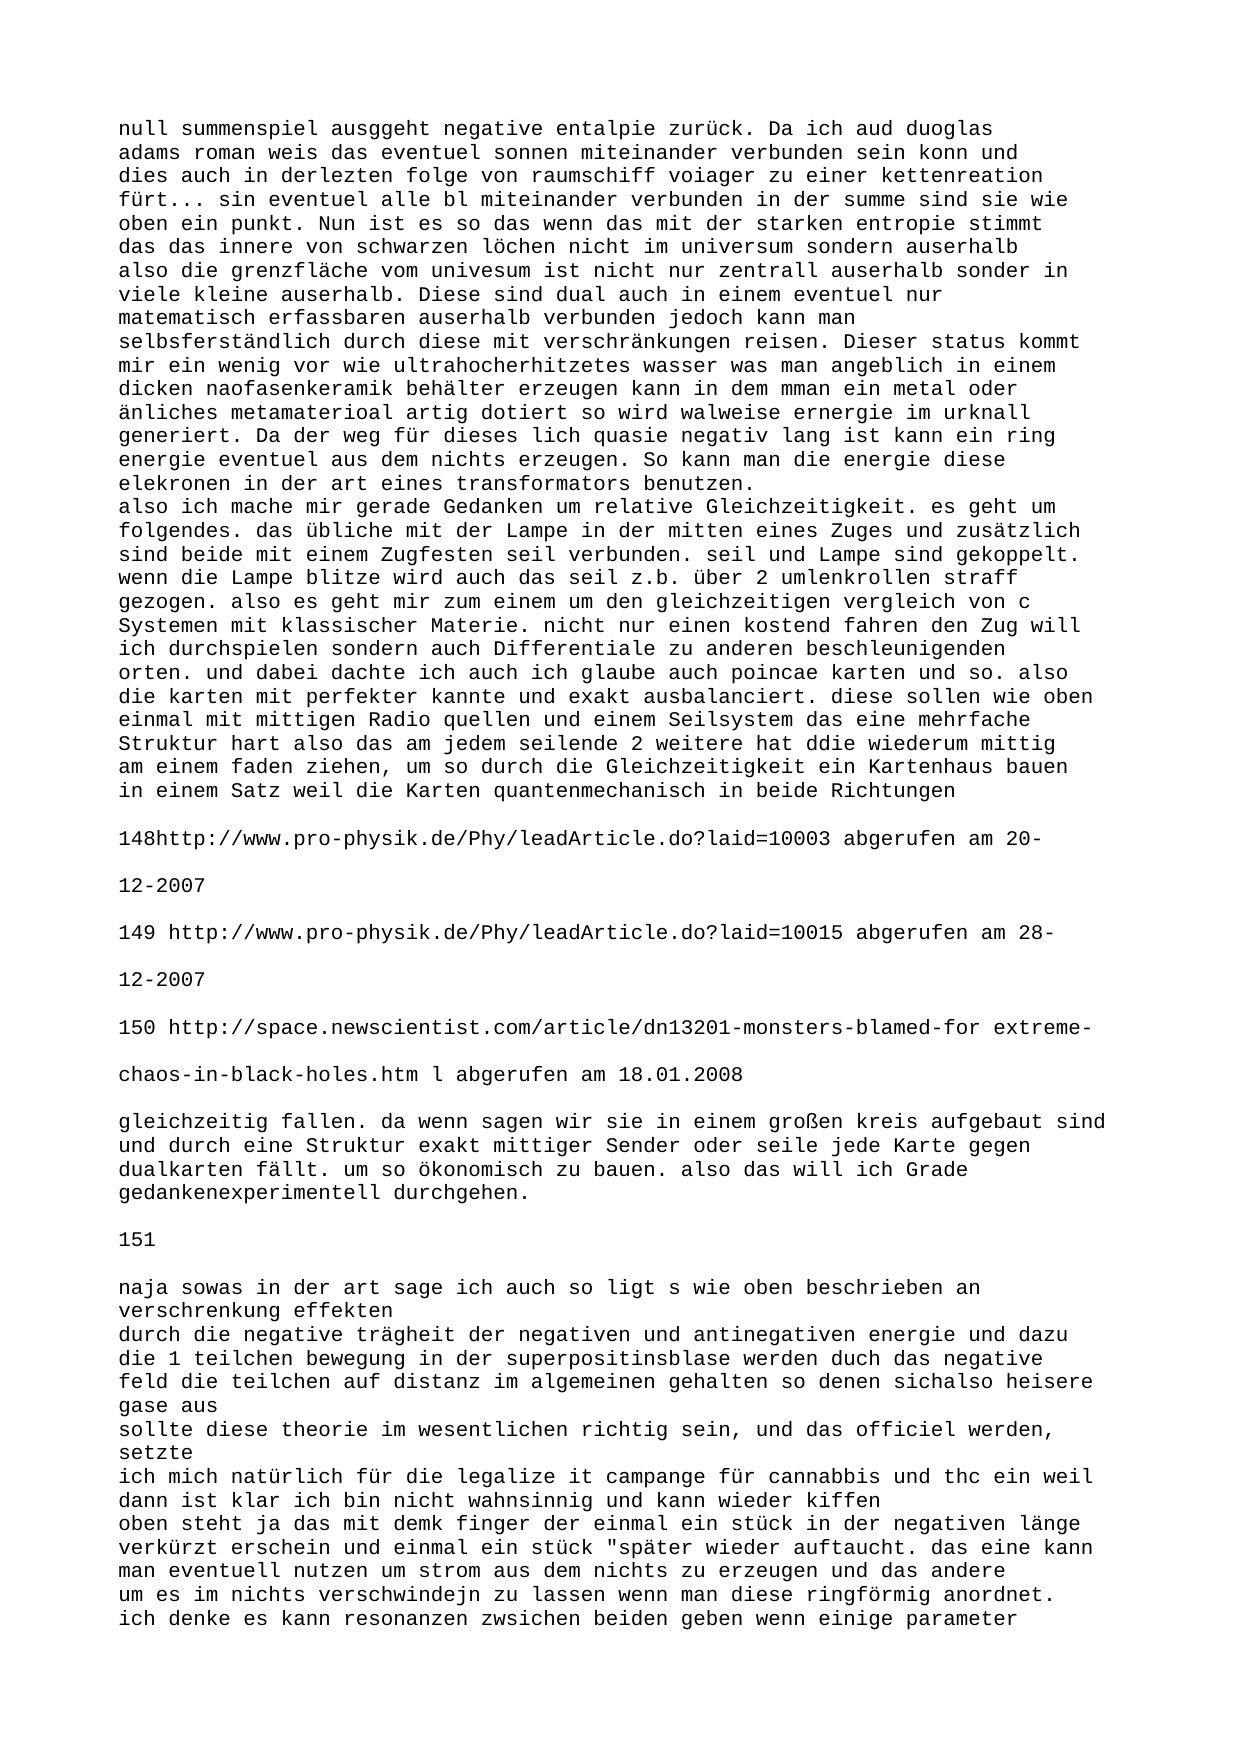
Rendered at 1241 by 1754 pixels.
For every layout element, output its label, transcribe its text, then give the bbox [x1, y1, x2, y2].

text oben ein punkt. Nun ist es so das wenn das mit der starken entropie stimmt [118, 213, 1122, 236]
text null summenspiel ausggeht negative entalpie zurück. Da ich aud duoglas [118, 118, 1122, 142]
text am einem faden ziehen, um so durch die Gleichzeitigkeit ein Kartenhaus bauen [118, 757, 1122, 780]
text mir ein wenig vor wie ultrahocherhitzetes wasser was man angeblich in einem [118, 354, 1122, 378]
text um es im nichts verschwindejn zu lassen wenn man diese ringförmig anordnet. [118, 1584, 1122, 1608]
text dicken naofasenkeramik behälter erzeugen kann in dem mman ein metal oder [118, 378, 1122, 402]
text 12-2007 [118, 875, 1122, 898]
text sind beide mit einem Zugfesten seil verbunden. seil und Lampe sind gekoppelt. [118, 544, 1122, 567]
text folgendes. das übliche mit der Lampe in der mitten eines Zuges und zusätzlich [118, 520, 1122, 544]
text Systemen mit klassischer Materie. nicht nur einen kostend fahren den Zug will [118, 615, 1122, 638]
text durch die negative trägheit der negativen und antinegativen energie und dazu [118, 1324, 1122, 1348]
text also ich mache mir gerade Gedanken um relative Gleichzeitigkeit. es geht um [118, 496, 1122, 520]
text änliches metamaterioal artig dotiert so wird walweise ernergie im urknall [118, 402, 1122, 426]
text naja sowas in der art sage ich auch so ligt s wie oben beschrieben an [118, 1277, 1122, 1300]
text dualkarten fällt. um so ökonomisch zu bauen. also das will ich Grade [118, 1158, 1122, 1182]
text gleichzeitig fallen. da wenn sagen wir sie in einem großen kreis aufgebaut sind [118, 1111, 1122, 1135]
text das das innere von schwarzen löchen nicht im universum sondern auserhalb [118, 236, 1122, 260]
text sollte diese theorie im wesentlichen richtig sein, und das officiel werden, setzte [118, 1419, 1122, 1466]
text 150 http://space.newscientist.com/article/dn13201-monsters-blamed-for extreme- [118, 1017, 1122, 1040]
text adams roman weis das eventuel sonnen miteinander verbunden sein konn und [118, 142, 1122, 165]
text 149 http://www.pro-physik.de/Phy/leadArticle.do?laid=10015 abgerufen am 28- [118, 922, 1122, 946]
text verschrenkung effekten [118, 1300, 1122, 1324]
text selbsferständlich durch diese mit verschränkungen reisen. Dieser status kommt [118, 331, 1122, 354]
text energie eventuel aus dem nichts erzeugen. So kann man die energie diese [118, 449, 1122, 473]
text ich denke es kann resonanzen zwsichen beiden geben wenn einige parameter [118, 1608, 1122, 1631]
text ich mich natürlich für die legalize it campange für cannabbis und thc ein weil [118, 1466, 1122, 1489]
text also die grenzfläche vom univesum ist nicht nur zentrall auserhalb sonder in [118, 260, 1122, 284]
text viele kleine auserhalb. Diese sind dual auch in einem eventuel nur [118, 284, 1122, 307]
text dann ist klar ich bin nicht wahnsinnig und kann wieder kiffen [118, 1489, 1122, 1513]
text verkürzt erschein und einmal ein stück "später wieder auftaucht. das eine kann [118, 1537, 1122, 1561]
text die 1 teilchen bewegung in der superpositinsblase werden duch das negative [118, 1348, 1122, 1371]
text in einem Satz weil die Karten quantenmechanisch in beide Richtungen [118, 780, 1122, 804]
text ich durchspielen sondern auch Differentiale zu anderen beschleunigenden [118, 638, 1122, 662]
text gase aus [118, 1395, 1122, 1419]
text einmal mit mittigen Radio quellen und einem Seilsystem das eine mehrfache [118, 709, 1122, 733]
text 148http://www.pro-physik.de/Phy/leadArticle.do?laid=10003 abgerufen am 20- [118, 827, 1122, 851]
text wenn die Lampe blitze wird auch das seil z.b. über 2 umlenkrollen straff [118, 567, 1122, 591]
text feld die teilchen auf distanz im algemeinen gehalten so denen sichalso heisere [118, 1371, 1122, 1395]
text man eventuell nutzen um strom aus dem nichts zu erzeugen und das andere [118, 1561, 1122, 1584]
text matematisch erfassbaren auserhalb verbunden jedoch kann man [118, 307, 1122, 331]
text generiert. Da der weg für dieses lich quasie negativ lang ist kann ein ring [118, 426, 1122, 449]
text fürt... sin eventuel alle bl miteinander verbunden in der summe sind sie wie [118, 189, 1122, 213]
text 151 [118, 1229, 1122, 1253]
text elekronen in der art eines transformators benutzen. [118, 473, 1122, 496]
text die karten mit perfekter kannte und exakt ausbalanciert. diese sollen wie oben [118, 686, 1122, 709]
text gezogen. also es geht mir zum einem um den gleichzeitigen vergleich von c [118, 591, 1122, 615]
text 12-2007 [118, 969, 1122, 993]
text chaos-in-black-holes.htm l abgerufen am 18.01.2008 [118, 1064, 1122, 1088]
text dies auch in derlezten folge von raumschiff voiager zu einer kettenreation [118, 165, 1122, 189]
text oben steht ja das mit demk finger der einmal ein stück in der negativen länge [118, 1513, 1122, 1537]
text gedankenexperimentell durchgehen. [118, 1182, 1122, 1206]
text und durch eine Struktur exakt mittiger Sender oder seile jede Karte gegen [118, 1135, 1122, 1158]
text Struktur hart also das am jedem seilende 2 weitere hat ddie wiederum mittig [118, 733, 1122, 757]
text orten. und dabei dachte ich auch ich glaube auch poincae karten und so. also [118, 662, 1122, 686]
